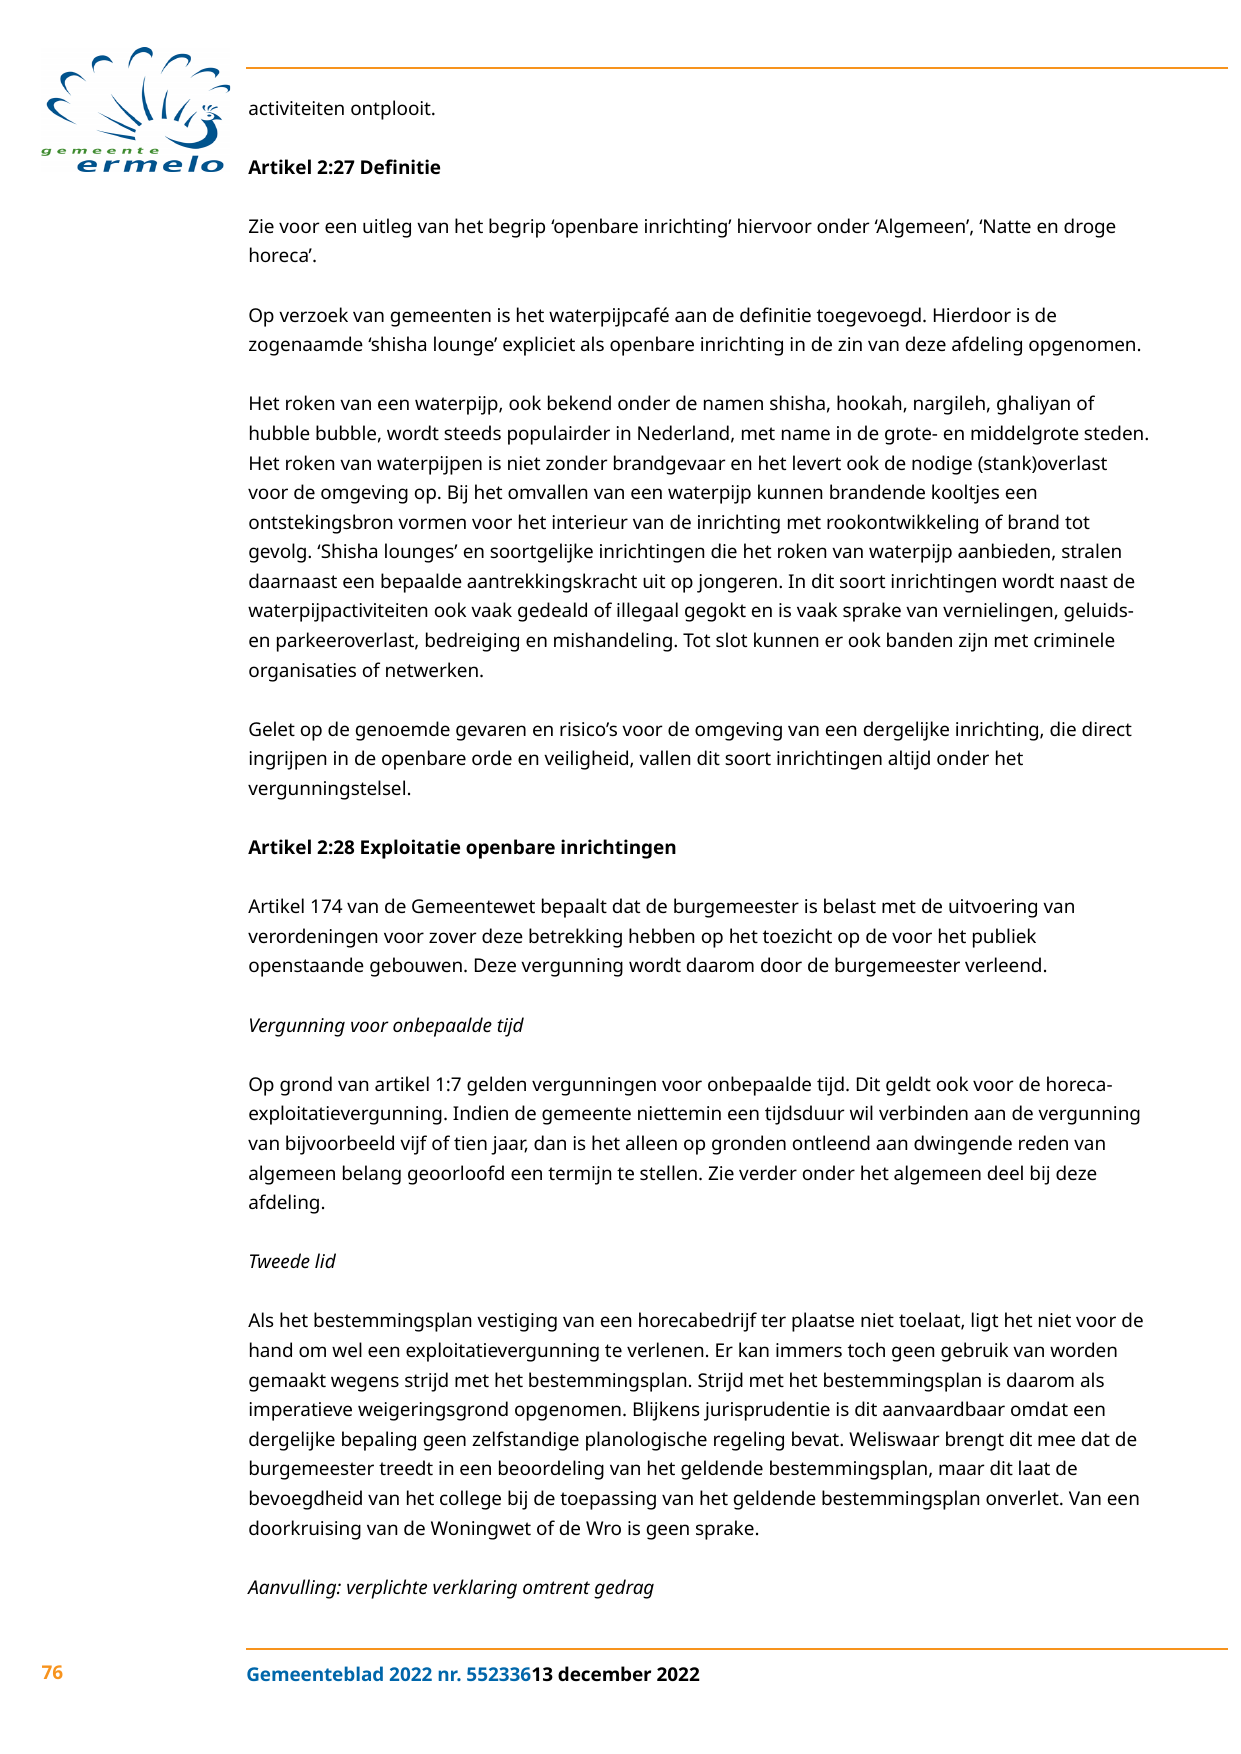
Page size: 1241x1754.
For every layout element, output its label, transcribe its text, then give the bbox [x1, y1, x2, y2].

text Op verzoek van gemeenten is het waterpijpcafé aan de definitie toegevoegd. Hierdoor is de zogenaamde ‘shisha lounge’ expliciet als openbare inrichting in de zin van deze afdeling opgenomen. [248, 302, 1152, 357]
text Op grond van artikel 1:7 gelden vergunningen voor onbepaalde tijd. Dit geldt ook voor de horeca-exploitatievergunning. Indien de gemeente niettemin een tijdsduur wil verbinden aan de vergunning van bijvoorbeeld vijf of tien jaar, dan is het alleen op gronden ontleend aan dwingende reden van algemeen belang geoorloofd een termijn te stellen. Zie verder onder het algemeen deel bij deze afdeling. [248, 1071, 1152, 1215]
text Artikel 2:27 Definitie [248, 154, 1152, 180]
text Artikel 2:28 Exploitatie openbare inrichtingen [248, 834, 1152, 860]
text Tweede lid [248, 1248, 1152, 1274]
text Gelet op de genoemde gevaren en risico’s voor de omgeving van een dergelijke inrichting, die direct ingrijpen in de openbare orde en veiligheid, vallen dit soort inrichtingen altijd onder het vergunningstelsel. [248, 716, 1152, 801]
text Vergunning voor onbepaalde tijd [248, 1012, 1152, 1038]
picture [41, 47, 231, 172]
text activiteiten ontplooit. [248, 95, 1152, 121]
text Artikel 174 van de Gemeentewet bepaalt dat de burgemeester is belast met de uitvoering van verordeningen voor zover deze betrekking hebben op het toezicht op de voor het publiek openstaande gebouwen. Deze vergunning wordt daarom door de burgemeester verleend. [248, 893, 1152, 978]
text Als het bestemmingsplan vestiging van een horecabedrijf ter plaatse niet toelaat, ligt het niet voor de hand om wel een exploitatievergunning te verlenen. Er kan immers toch geen gebruik van worden gemaakt wegens strijd met het bestemmingsplan. Strijd met het bestemmingsplan is daarom als imperatieve weigeringsgrond opgenomen. Blijkens jurisprudentie is dit aanvaardbaar omdat een dergelijke bepaling geen zelfstandige planologische regeling bevat. Weliswaar brengt dit mee dat de burgemeester treedt in een beoordeling van het geldende bestemmingsplan, maar dit laat de bevoegdheid van het college bij de toepassing van het geldende bestemmingsplan onverlet. Van een doorkruising van de Woningwet of de Wro is geen sprake. [248, 1308, 1152, 1541]
text Aanvulling: verplichte verklaring omtrent gedrag [248, 1574, 1152, 1600]
text Het roken van een waterpijp, ook bekend onder de namen shisha, hookah, nargileh, ghaliyan of hubble bubble, wordt steeds populairder in Nederland, met name in de grote- en middelgrote steden. Het roken van waterpijpen is niet zonder brandgevaar en het levert ook de nodige (stank)overlast voor de omgeving op. Bij het omvallen van een waterpijp kunnen brandende kooltjes een ontstekingsbron vormen voor het interieur van de inrichting met rookontwikkeling of brand tot gevolg. ‘Shisha lounges’ en soortgelijke inrichtingen die het roken van waterpijp aanbieden, stralen daarnaast een bepaalde aantrekkingskracht uit op jongeren. In dit soort inrichtingen wordt naast de waterpijpactiviteiten ook vaak gedeald of illegaal gegokt en is vaak sprake van vernielingen, geluids- en parkeeroverlast, bedreiging en mishandeling. Tot slot kunnen er ook banden zijn met criminele organisaties of netwerken. [248, 391, 1152, 683]
text Zie voor een uitleg van het begrip ‘openbare inrichting’ hiervoor onder ‘Algemeen’, ‘Natte en droge horeca’. [248, 213, 1152, 268]
